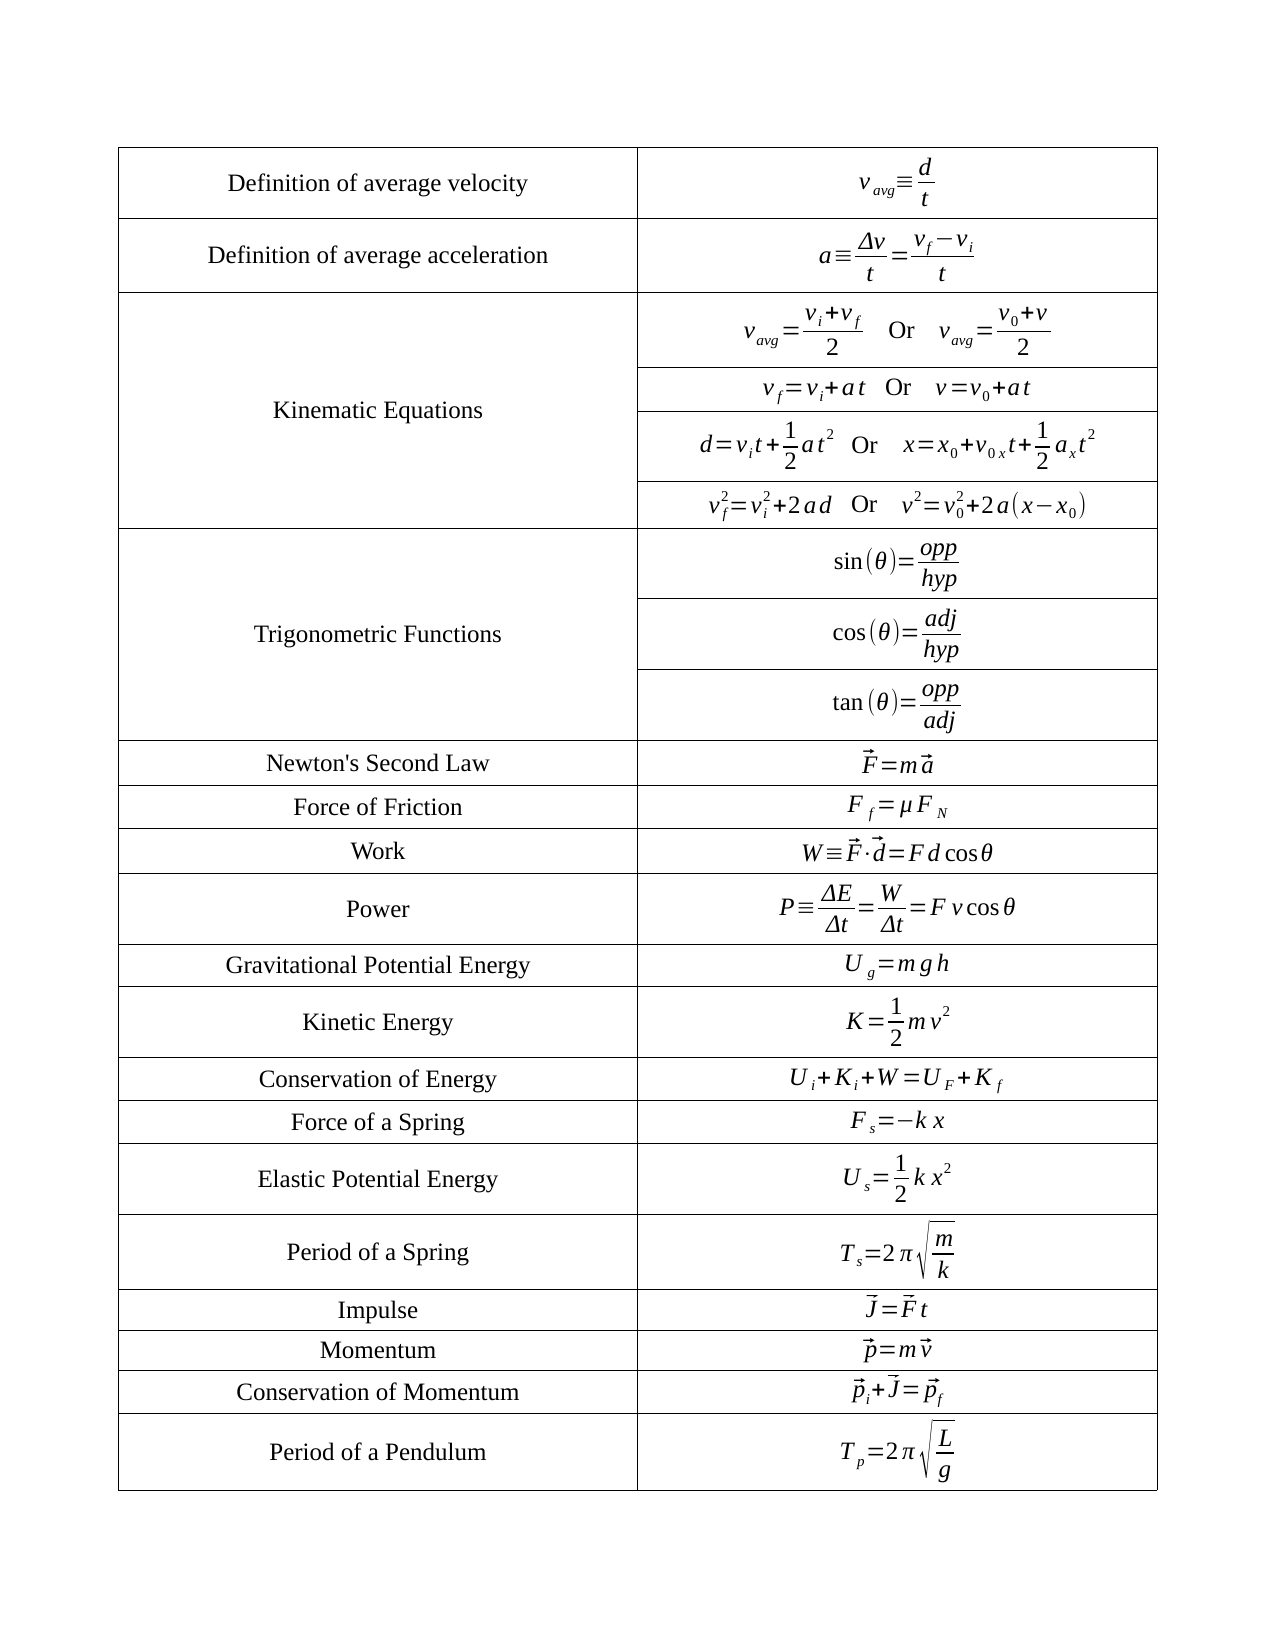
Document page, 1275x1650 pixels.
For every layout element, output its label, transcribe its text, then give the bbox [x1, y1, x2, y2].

table_cell Power [119, 874, 637, 943]
table_cell Impulse [119, 1290, 637, 1329]
table_cell Work [119, 829, 637, 873]
table_cell [638, 1331, 1157, 1370]
table_cell Kinematic Equations [119, 293, 637, 528]
table_cell Elastic Potential Energy [119, 1144, 637, 1213]
table_cell [638, 987, 1157, 1057]
table_cell Definition of average acceleration [119, 219, 637, 292]
table_cell Or [638, 482, 1157, 528]
table_cell Or [638, 412, 1157, 481]
table_cell [638, 1058, 1157, 1100]
table_cell Period of a Pendulum [119, 1414, 637, 1489]
table_cell Conservation of Momentum [119, 1371, 637, 1413]
table_cell [638, 1101, 1157, 1143]
table_cell [638, 1414, 1157, 1489]
table_header Definition of average velocity [119, 148, 637, 218]
table_cell [638, 1371, 1157, 1413]
table_cell [638, 829, 1157, 873]
table_cell Force of Friction [119, 786, 637, 828]
table_cell Trigonometric Functions [119, 529, 637, 739]
table_cell [638, 945, 1157, 986]
table_cell [638, 670, 1157, 739]
table_cell [638, 1144, 1157, 1213]
table_cell [638, 741, 1157, 785]
table_cell Period of a Spring [119, 1215, 637, 1289]
table_header [638, 148, 1157, 218]
table_cell [638, 874, 1157, 943]
table_cell [638, 599, 1157, 669]
table_cell Newton's Second Law [119, 741, 637, 785]
table_cell [638, 529, 1157, 598]
table_cell Or [638, 293, 1157, 367]
table_cell Gravitational Potential Energy [119, 945, 637, 986]
table_cell Or [638, 368, 1157, 411]
table_cell [638, 1290, 1157, 1329]
table_cell [638, 219, 1157, 292]
table_cell [638, 1215, 1157, 1289]
table_cell Conservation of Energy [119, 1058, 637, 1100]
table_cell Force of a Spring [119, 1101, 637, 1143]
table_cell Kinetic Energy [119, 987, 637, 1057]
table_cell Momentum [119, 1331, 637, 1370]
table_cell [638, 786, 1157, 828]
